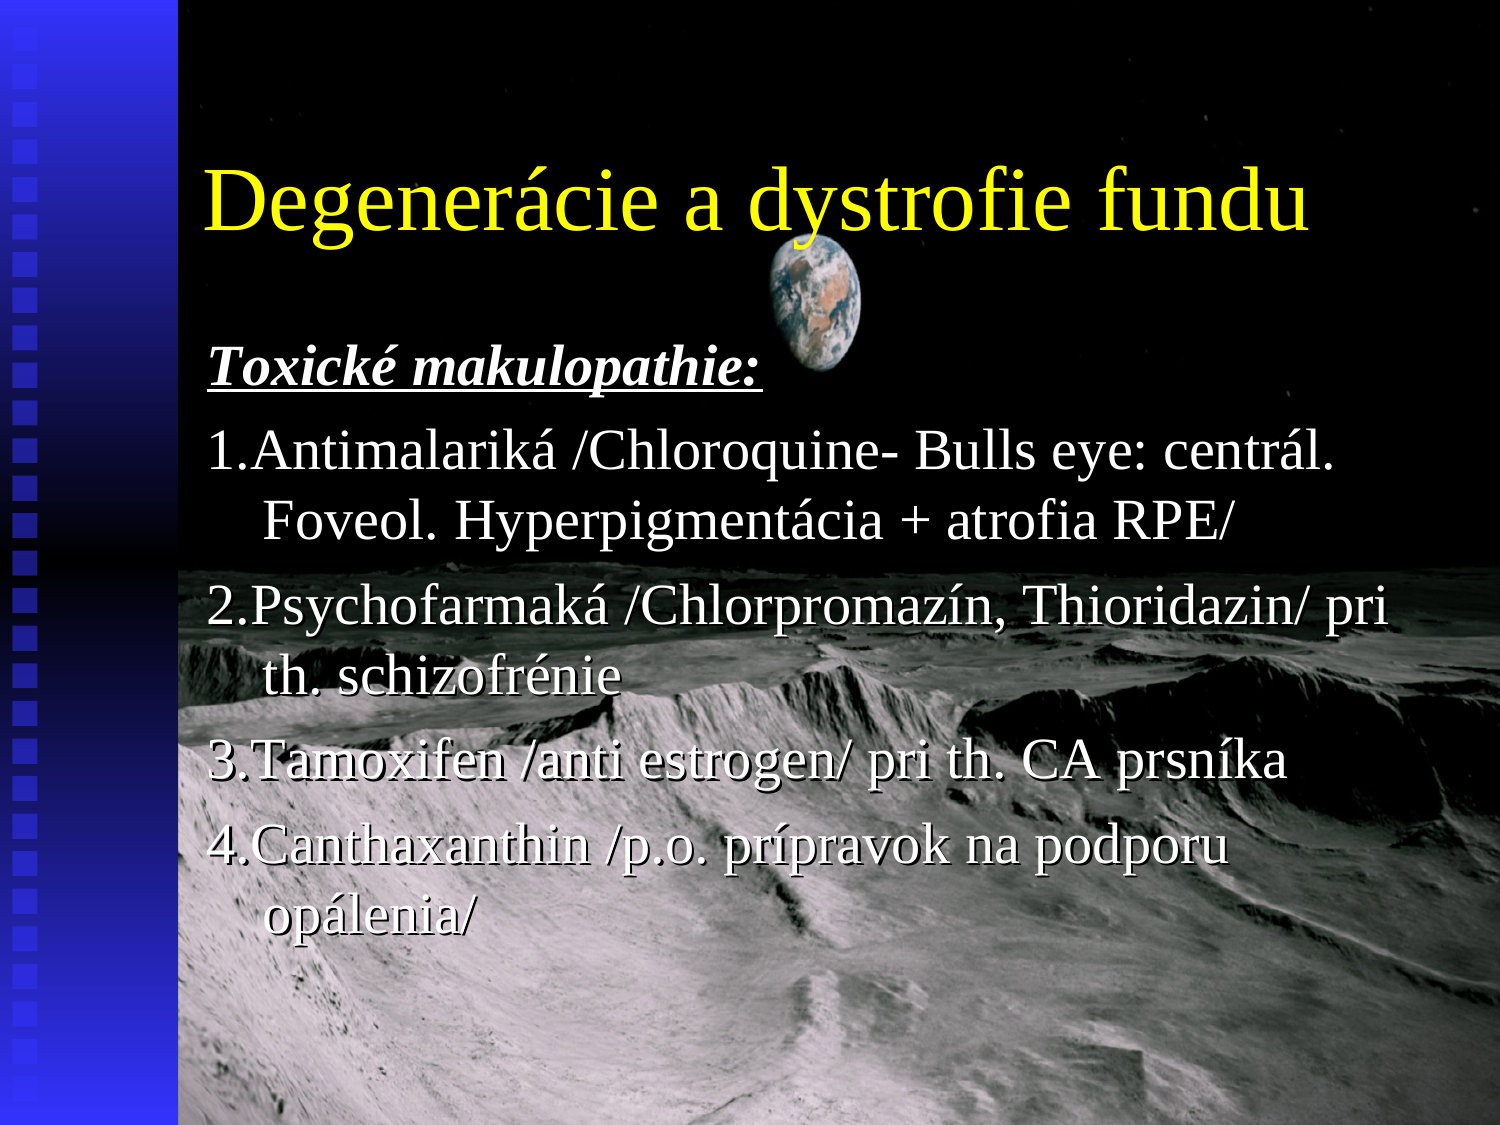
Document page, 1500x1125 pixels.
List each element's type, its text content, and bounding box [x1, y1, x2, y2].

title Degenerácie a dystrofie fundu [187, 99, 1463, 288]
picture [0, 0, 1500, 1125]
list Toxické makulopathie: 1.Antimalariká /Chloroquine- Bulls eye: centrál. Foveol. Hyperpigmentácia + atrofia RPE/ 2.Psychofarmaká /Chlorpromazín, Thioridazin/ pri th. schizofrénie 3.Tamoxifen /anti estrogen/ pri th. CA prsníka 4.Canthaxanthin /p.o. prípravok na podporu opálenia/ [191, 319, 1467, 995]
